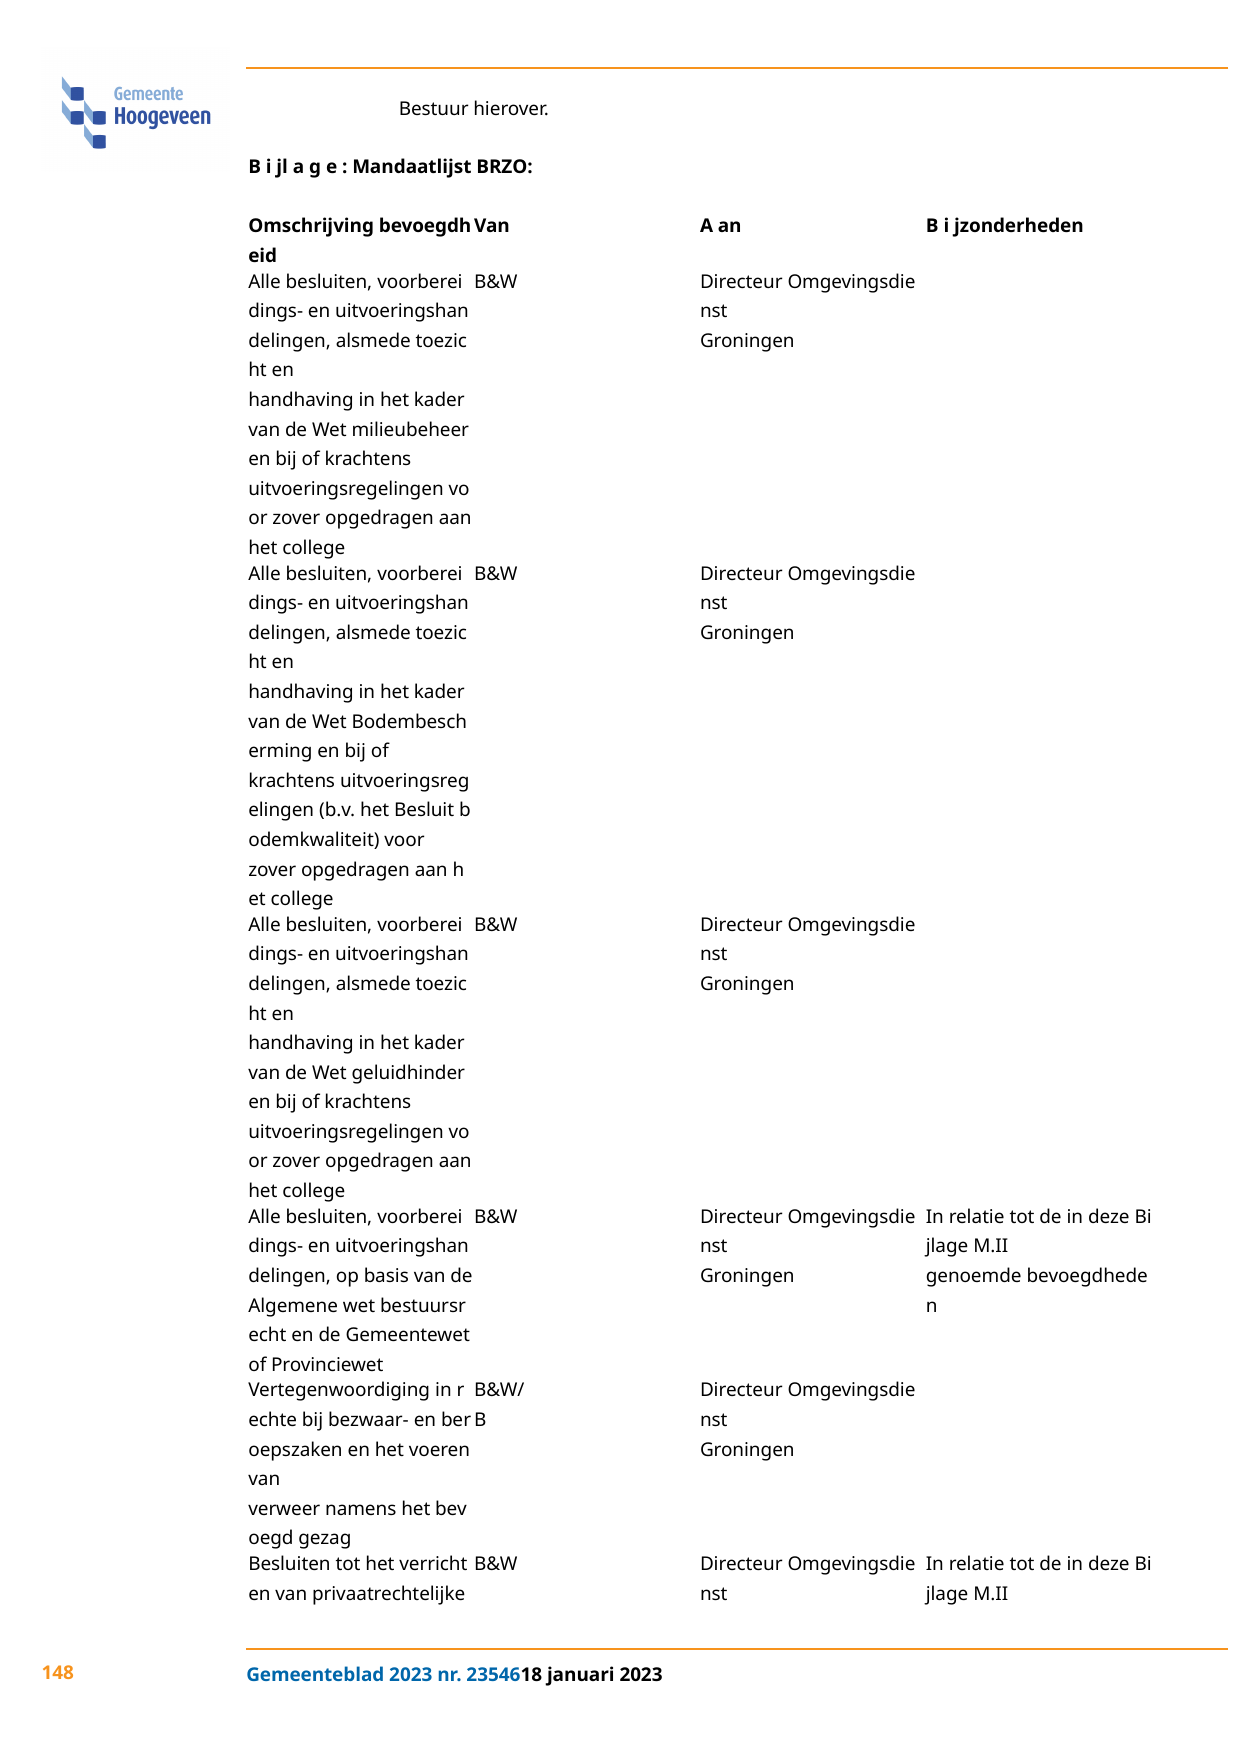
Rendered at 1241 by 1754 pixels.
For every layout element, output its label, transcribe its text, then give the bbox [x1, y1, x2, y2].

table_cell Besluiten tot het verrichten van privaatrechtelijke [248, 1550, 474, 1606]
table_header Omschrijving bevoegdheid [248, 213, 474, 268]
table_cell B&W/ B [474, 1377, 700, 1550]
table_cell Alle besluiten, voorbereidings- en uitvoeringshandelingen, alsmede toezicht en handhaving in het kader van de Wet milieubeheeren bij of krachtens uitvoeringsregelingen voor zover opgedragen aan het college [248, 268, 474, 560]
table_cell Alle besluiten, voorbereidings- en uitvoeringshandelingen, alsmede toezicht en handhaving in het kader van de Wet geluidhinder en bij of krachtens uitvoeringsregelingen voor zover opgedragen aan het college [248, 911, 474, 1203]
table_cell Alle besluiten, voorbereidings- en uitvoeringshandelingen, op basis van de Algemene wet bestuursrecht en de Gemeentewet of Provinciewet [248, 1203, 474, 1377]
table_cell [549, 95, 700, 121]
table_header A an [700, 213, 926, 268]
table_cell [1001, 95, 1152, 121]
table_cell B&W [474, 1203, 700, 1377]
table_cell [926, 1377, 1152, 1550]
table_cell B&W [474, 911, 700, 1203]
table_cell [926, 911, 1152, 1203]
table_cell B&W [474, 560, 700, 911]
table_cell Directeur Omgevingsdienst Groningen [700, 911, 926, 1203]
table_cell In relatie tot de in deze Bijlage M.II genoemde bevoegdheden [926, 1203, 1152, 1377]
table_cell Directeur Omgevingsdienst Groningen [700, 1377, 926, 1550]
table_cell Vertegenwoordiging in rechte bij bezwaar- en beroepszaken en het voeren van verweer namens het bevoegd gezag [248, 1377, 474, 1550]
table_cell In relatie tot de in deze Bijlage M.II [926, 1550, 1152, 1606]
table_cell Directeur Omgevingsdienst Groningen [700, 268, 926, 560]
table_cell B&W [474, 268, 700, 560]
table_cell Alle besluiten, voorbereidings- en uitvoeringshandelingen, alsmede toezicht en handhaving in het kader van de Wet Bodembescherming en bij of krachtens uitvoeringsregelingen (b.v. het Besluit bodemkwaliteit) voor zover opgedragen aan het college [248, 560, 474, 911]
table_cell Bestuur hierover. [399, 95, 549, 121]
table_cell [926, 268, 1152, 560]
table_cell [850, 95, 1001, 121]
text B i jl a g e : Mandaatlijst BRZO: [248, 153, 1152, 179]
table_cell [700, 95, 850, 121]
table_cell Directeur Omgevingsdienst [700, 1550, 926, 1606]
table_header B i jzonderheden [926, 213, 1152, 268]
table_cell [926, 560, 1152, 911]
table_cell B&W [474, 1550, 700, 1606]
table_cell Directeur Omgevingsdienst Groningen [700, 560, 926, 911]
picture [41, 47, 231, 172]
table_cell [248, 95, 398, 121]
table_cell Directeur Omgevingsdienst Groningen [700, 1203, 926, 1377]
table_header Van [474, 213, 700, 268]
